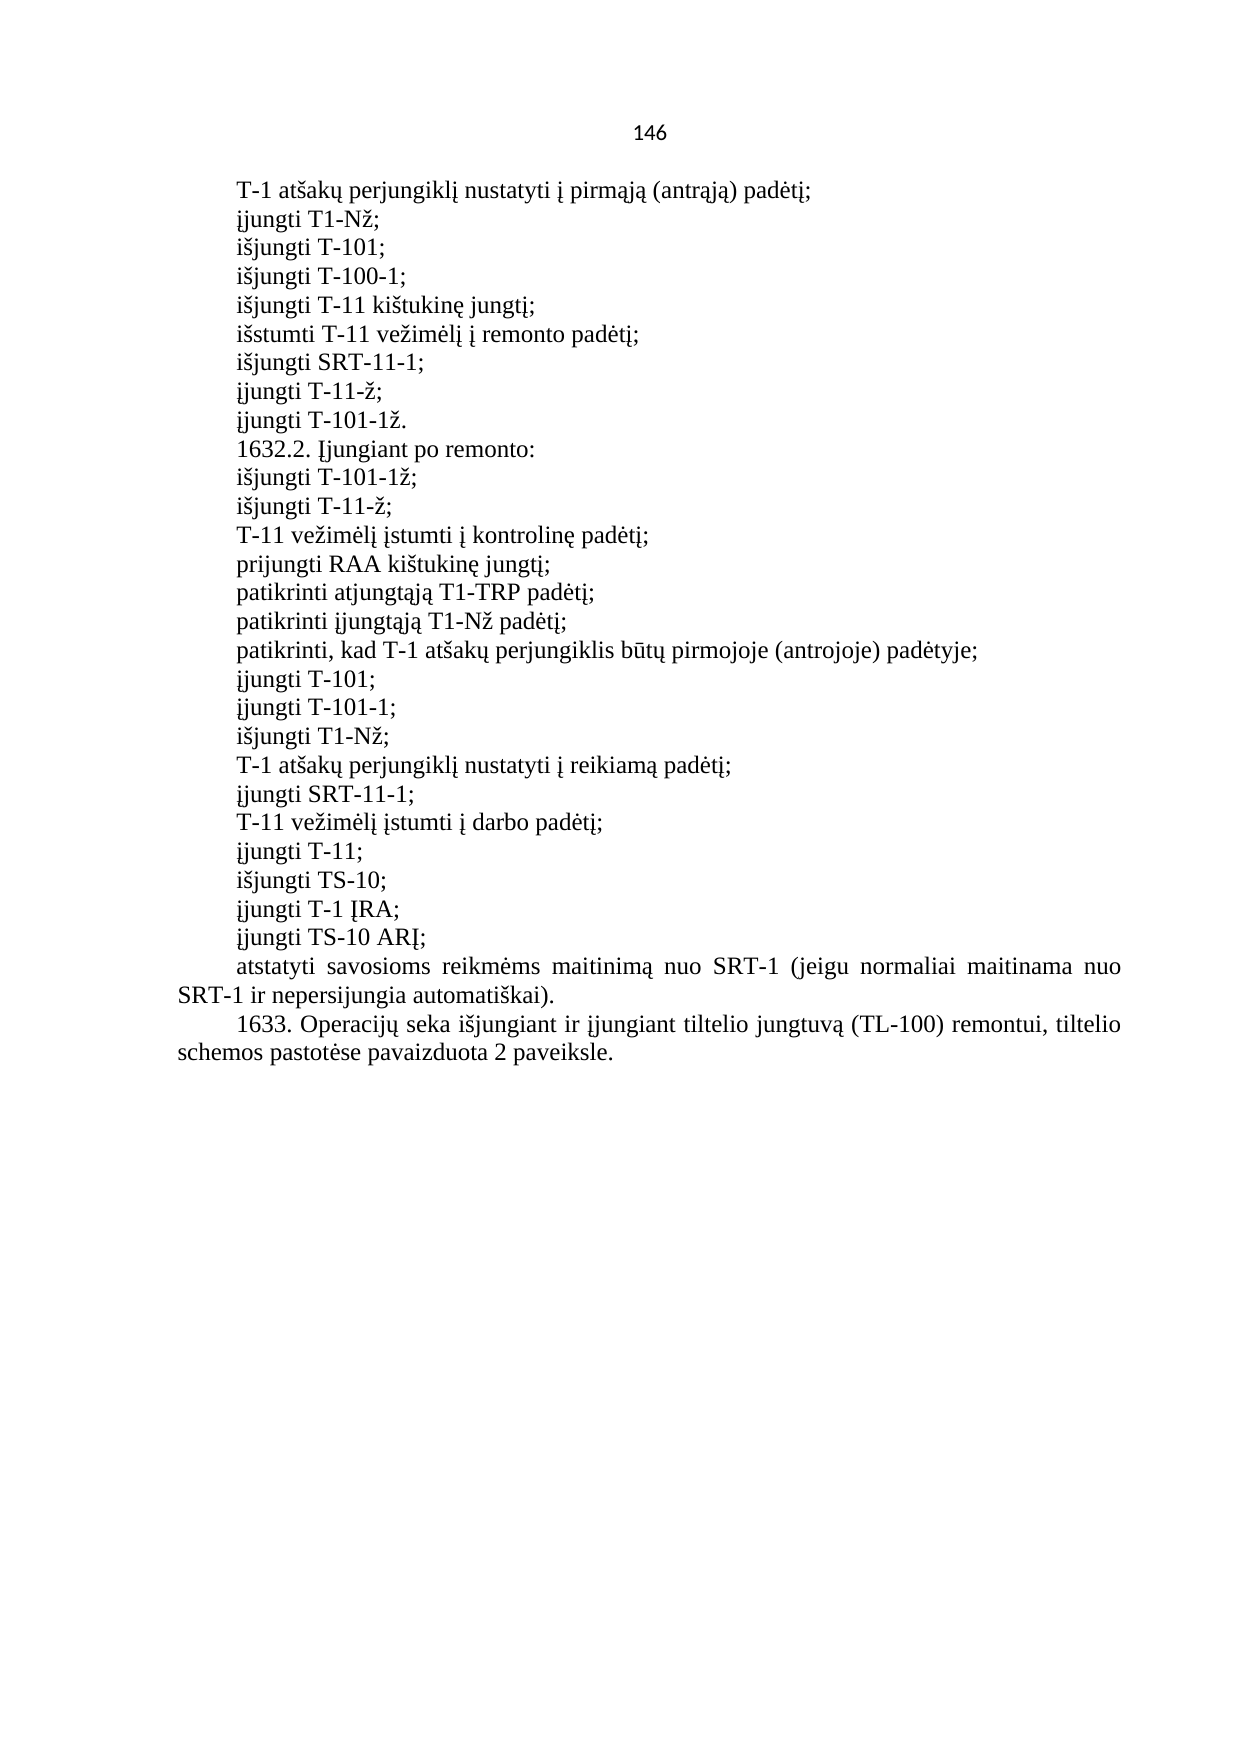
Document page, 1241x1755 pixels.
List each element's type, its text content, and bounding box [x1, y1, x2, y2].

text išjungti T-101; [177, 232, 1122, 261]
text įjungti T-1 ĮRA; [177, 894, 1122, 922]
text išjungti T-100-1; [177, 261, 1122, 290]
text įjungti T1-Nž; [177, 204, 1122, 232]
text T-11 vežimėlį įstumti į darbo padėtį; [177, 807, 1122, 836]
text išjungti T-11-ž; [177, 491, 1122, 520]
text išstumti T-11 vežimėlį į remonto padėtį; [177, 319, 1122, 347]
text įjungti T-101; [177, 664, 1122, 692]
text atstatyti savosioms reikmėms maitinimą nuo SRT-1 (jeigu normaliai maitinama nuo SRT-1 ir nepersijungia automatiškai). [177, 951, 1122, 1009]
text išjungti SRT-11-1; [177, 347, 1122, 376]
text įjungti T-101-1; [177, 692, 1122, 721]
text įjungti T-11-ž; [177, 376, 1122, 405]
text įjungti T-11; [177, 836, 1122, 865]
text patikrinti įjungtąją T1-Nž padėtį; [177, 606, 1122, 635]
text įjungti SRT-11-1; [177, 779, 1122, 807]
text T-1 atšakų perjungiklį nustatyti į reikiamą padėtį; [177, 750, 1122, 779]
text išjungti TS-10; [177, 865, 1122, 894]
text 1632.2. Įjungiant po remonto: [177, 434, 1122, 462]
text prijungti RAA kištukinę jungtį; [177, 549, 1122, 577]
text įjungti T-101-1ž. [177, 405, 1122, 434]
text T-1 atšakų perjungiklį nustatyti į pirmąją (antrąją) padėtį; [177, 175, 1122, 204]
text įjungti TS-10 ARĮ; [177, 922, 1122, 951]
text išjungti T-11 kištukinę jungtį; [177, 290, 1122, 319]
text išjungti T1-Nž; [177, 721, 1122, 750]
text patikrinti atjungtąją T1-TRP padėtį; [177, 577, 1122, 606]
text 1633. Operacijų seka išjungiant ir įjungiant tiltelio jungtuvą (TL-100) remontui, tiltelio schemos pastotėse pavaizduota 2 paveiksle. [177, 1009, 1122, 1066]
text T-11 vežimėlį įstumti į kontrolinę padėtį; [177, 520, 1122, 549]
text patikrinti, kad T-1 atšakų perjungiklis būtų pirmojoje (antrojoje) padėtyje; [177, 635, 1122, 664]
text išjungti T-101-1ž; [177, 462, 1122, 491]
